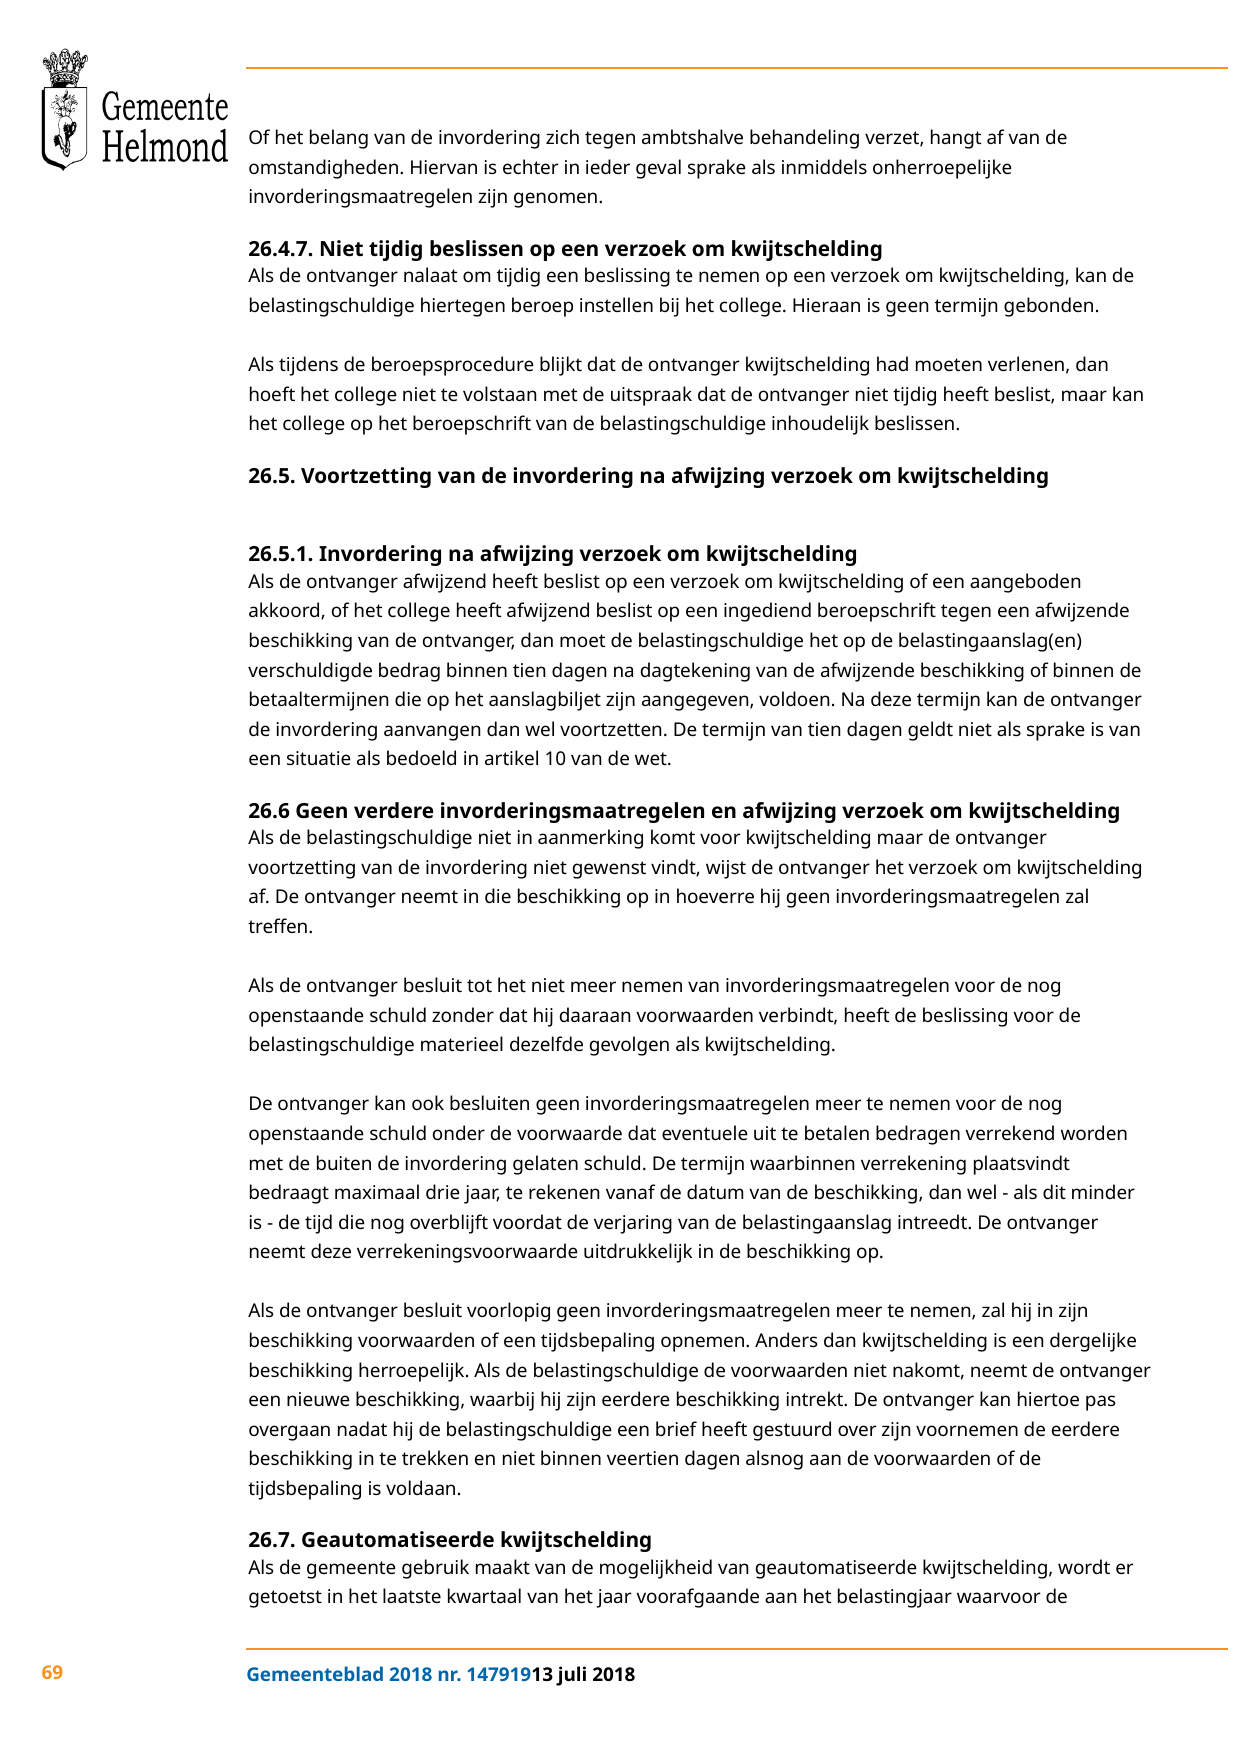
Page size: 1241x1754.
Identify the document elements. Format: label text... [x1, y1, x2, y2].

text Als tijdens de beroepsprocedure blijkt dat de ontvanger kwijtschelding had moeten verlenen, dan hoeft het college niet te volstaan met de uitspraak dat de ontvanger niet tijdig heeft beslist, maar kan het college op het beroepschrift van de belastingschuldige inhoudelijk beslissen. [248, 351, 1152, 436]
text Als de gemeente gebruik maakt van de mogelijkheid van geautomatiseerde kwijtschelding, wordt er getoetst in het laatste kwartaal van het jaar voorafgaande aan het belastingjaar waarvoor de [248, 1554, 1152, 1609]
text 26.5.1. Invordering na afwijzing verzoek om kwijtschelding [248, 539, 1152, 568]
text 26.7. Geautomatiseerde kwijtschelding [248, 1526, 1152, 1554]
picture [41, 47, 231, 172]
text Als de ontvanger nalaat om tijdig een beslissing te nemen op een verzoek om kwijtschelding, kan de belastingschuldige hiertegen beroep instellen bij het college. Hieraan is geen termijn gebonden. [248, 262, 1152, 318]
text 26.4.7. Niet tijdig beslissen op een verzoek om kwijtschelding [248, 234, 1152, 262]
text Als de ontvanger afwijzend heeft beslist op een verzoek om kwijtschelding of een aangeboden akkoord, of het college heeft afwijzend beslist op een ingediend beroepschrift tegen een afwijzende beschikking van de ontvanger, dan moet de belastingschuldige het op de belastingaanslag(en) verschuldigde bedrag binnen tien dagen na dagtekening van de afwijzende beschikking of binnen de betaaltermijnen die op het aanslagbiljet zijn aangegeven, voldoen. Na deze termijn kan de ontvanger de invordering aanvangen dan wel voortzetten. De termijn van tien dagen geldt niet als sprake is van een situatie als bedoeld in artikel 10 van de wet. [248, 568, 1152, 771]
text De ontvanger kan ook besluiten geen invorderingsmaatregelen meer te nemen voor de nog openstaande schuld onder de voorwaarde dat eventuele uit te betalen bedragen verrekend worden met de buiten de invordering gelaten schuld. De termijn waarbinnen verrekening plaatsvindt bedraagt maximaal drie jaar, te rekenen vanaf de datum van de beschikking, dan wel - als dit minder is - de tijd die nog overblijft voordat de verjaring van de belastingaanslag intreedt. De ontvanger neemt deze verrekeningsvoorwaarde uitdrukkelijk in de beschikking op. [248, 1091, 1152, 1264]
text Als de belastingschuldige niet in aanmerking komt voor kwijtschelding maar de ontvanger voortzetting van de invordering niet gewenst vindt, wijst de ontvanger het verzoek om kwijtschelding af. De ontvanger neemt in die beschikking op in hoeverre hij geen invorderingsmaatregelen zal treffen. [248, 824, 1152, 939]
text 26.6 Geen verdere invorderingsmaatregelen en afwijzing verzoek om kwijtschelding [248, 796, 1152, 824]
text 26.5. Voortzetting van de invordering na afwijzing verzoek om kwijtschelding [248, 461, 1152, 489]
text Als de ontvanger besluit tot het niet meer nemen van invorderingsmaatregelen voor de nog openstaande schuld zonder dat hij daaraan voorwaarden verbindt, heeft de beslissing voor de belastingschuldige materieel dezelfde gevolgen als kwijtschelding. [248, 972, 1152, 1057]
text Als de ontvanger besluit voorlopig geen invorderingsmaatregelen meer te nemen, zal hij in zijn beschikking voorwaarden of een tijdsbepaling opnemen. Anders dan kwijtschelding is een dergelijke beschikking herroepelijk. Als de belastingschuldige de voorwaarden niet nakomt, neemt de ontvanger een nieuwe beschikking, waarbij hij zijn eerdere beschikking intrekt. De ontvanger kan hiertoe pas overgaan nadat hij de belastingschuldige een brief heeft gestuurd over zijn voornemen de eerdere beschikking in te trekken en niet binnen veertien dagen alsnog aan de voorwaarden of de tijdsbepaling is voldaan. [248, 1298, 1152, 1501]
text Of het belang van de invordering zich tegen ambtshalve behandeling verzet, hangt af van de omstandigheden. Hiervan is echter in ieder geval sprake als inmiddels onherroepelijke invorderingsmaatregelen zijn genomen. [248, 124, 1152, 209]
